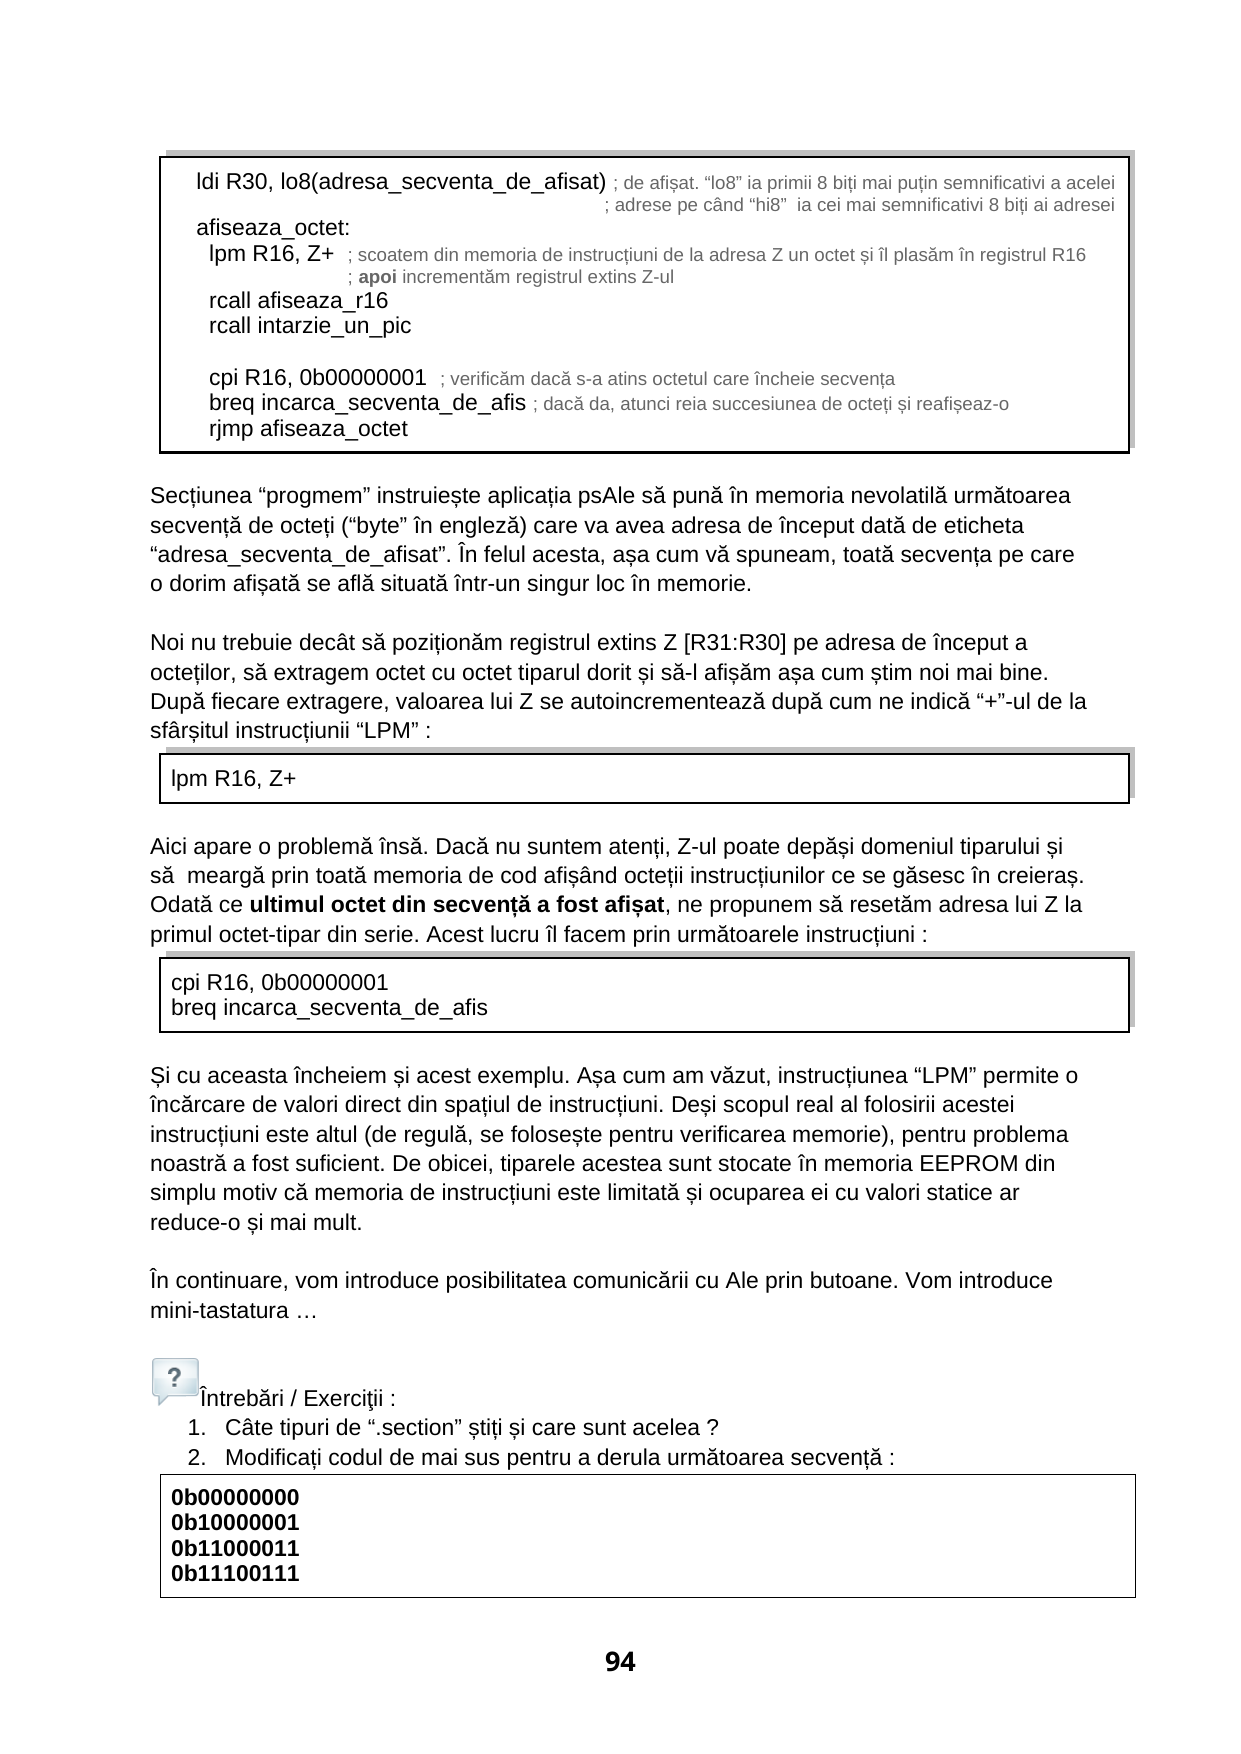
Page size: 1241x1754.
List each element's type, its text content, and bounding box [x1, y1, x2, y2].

text Întrebări / Exerciţii : [150, 1382, 1091, 1411]
text Noi nu trebuie decât să poziționăm registrul extins Z [R31:R30] pe adresa de început a octeților, să extragem octet cu octet tiparul dorit și să-l afișăm așa cum știm noi mai bine. După fiecare extragere, valoarea lui Z se autoincrementează după cum ne indică “+”-ul de la sfârșitul instrucțiunii “LPM” : [150, 630, 1091, 743]
text Și cu aceasta încheiem și acest exemplu. Așa cum am văzut, instrucțiunea “LPM” permite o încărcare de valori direct din spațiul de instrucțiuni. Deși scopul real al folosirii acestei instrucțiuni este altul (de regulă, se folosește pentru verificarea memorie), pentru problema noastră a fost suficient. De obicei, tiparele acestea sunt stocate în memoria EEPROM din simplu motiv că memoria de instrucțiuni este limitată și ocuparea ei cu valori statice ar reduce-o și mai mult. [150, 1062, 1091, 1235]
text Aici apare o problemă însă. Dacă nu suntem atenți, Z-ul poate depăși domeniul tiparului și să meargă prin toată memoria de cod afișând octeții instrucțiunilor ce se găsesc în creieraș. Odată ce ultimul octet din secvență a fost afișat, ne propunem să resetăm adresa lui Z la primul octet-tipar din serie. Acest lucru îl facem prin următoarele instrucțiuni : [150, 833, 1091, 947]
text Secțiunea “progmem” instruiește aplicația psAle să pună în memoria nevolatilă următoarea secvență de octeți (“byte” în engleză) care va avea adresa de început dată de eticheta “adresa_secventa_de_afisat”. În felul acesta, așa cum vă spuneam, toată secvența pe care o dorim afișată se află situată într-un singur loc în memorie. [150, 483, 1091, 597]
table_header ldi R30, lo8(adresa_secventa_de_afisat) ; de afișat. “lo8” ia primii 8 biți mai puțin semnificativi a acelei ; adrese pe când “hi8” ia cei mai semnificativi 8 biți ai adresei afiseaza_octet: lpm R16, Z+ ; scoatem din memoria de instrucțiuni de la adresa Z un octet și îl plasăm în registrul R16 ; apoi incrementăm registrul extins Z-ul rcall afiseaza_r16 rcall intarzie_un_pic cpi R16, 0b00000001 ; verificăm dacă s-a atins octetul care încheie secvența breq incarca_secventa_de_afis ; dacă da, atunci reia succesiunea de octeți și reafișeaz-o rjmp afiseaza_octet [161, 158, 1128, 451]
table_header cpi R16, 0b00000001 breq incarca_secventa_de_afis [161, 959, 1128, 1031]
list Modificați codul de mai sus pentru a derula următoarea secvență : [187, 1444, 1091, 1470]
table_header 0b00000000 0b10000001 0b11000011 0b11100111 [161, 1475, 1135, 1597]
list Câte tipuri de “.section” știți și care sunt acelea ? [187, 1415, 1091, 1441]
picture [150, 1356, 200, 1407]
text În continuare, vom introduce posibilitatea comunicării cu Ale prin butoane. Vom introduce mini-tastatura … [150, 1268, 1091, 1323]
table_header lpm R16, Z+ [161, 755, 1128, 802]
